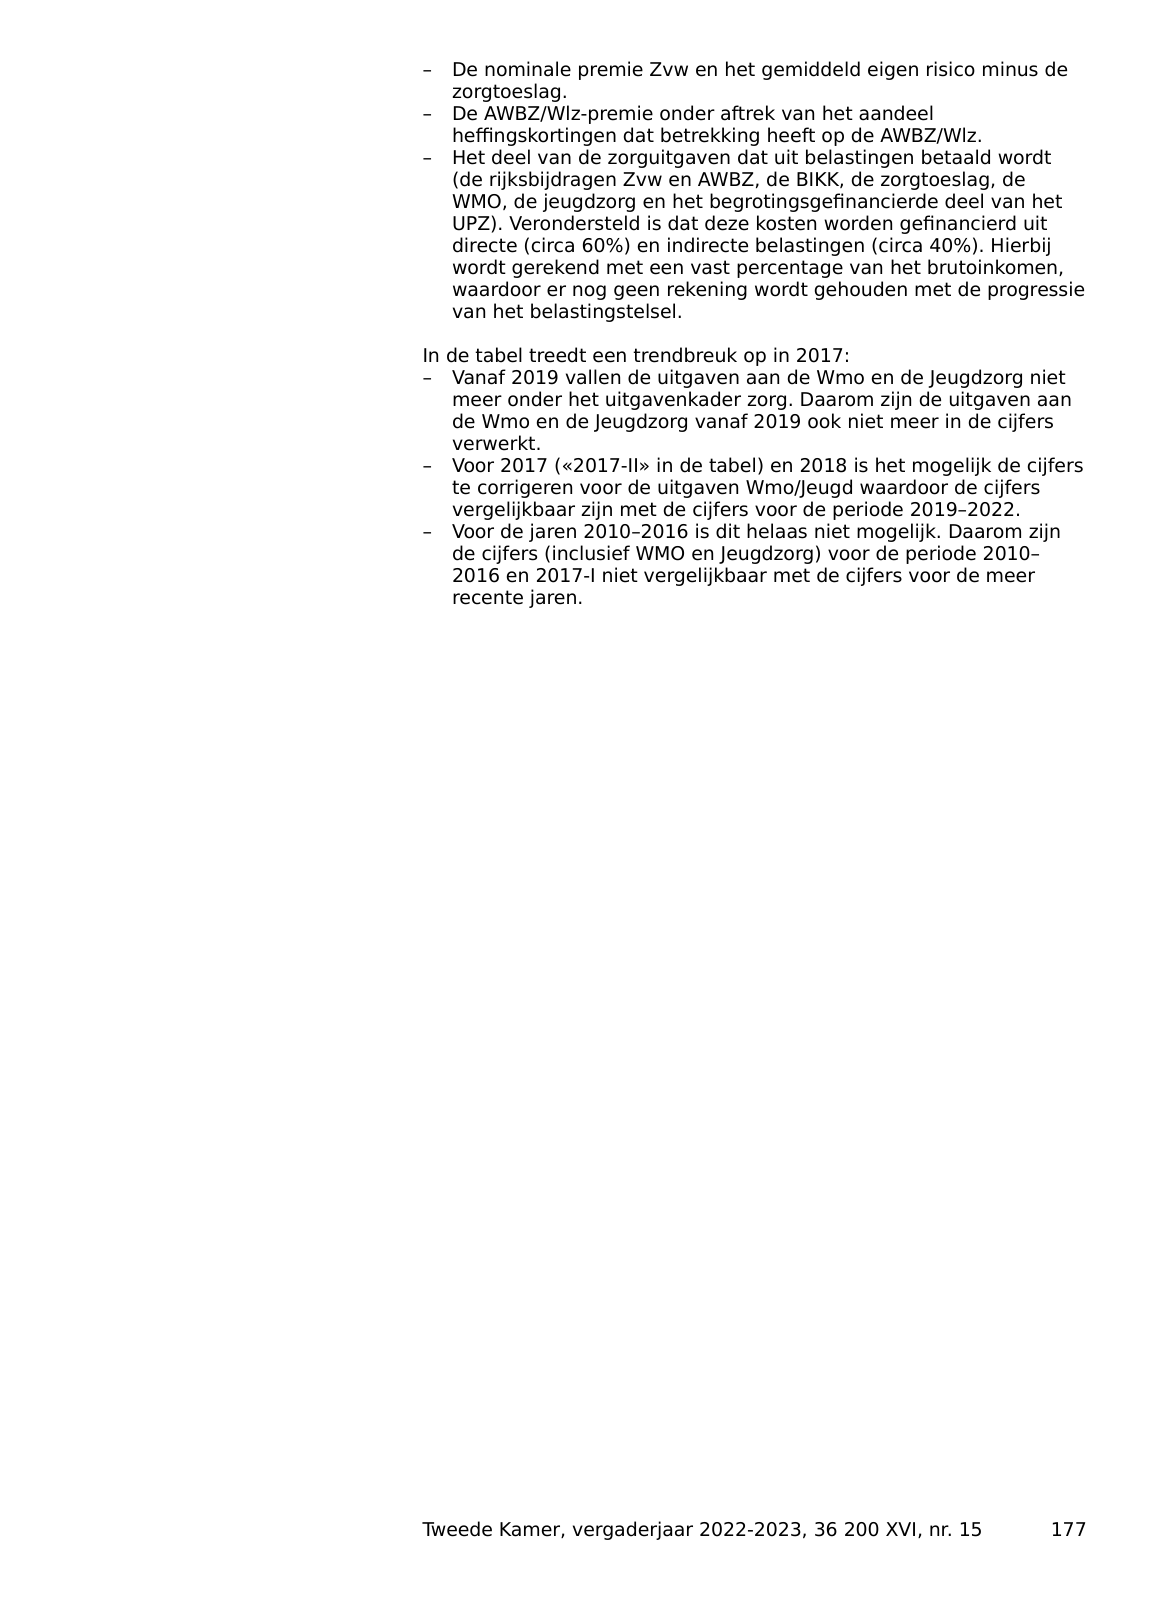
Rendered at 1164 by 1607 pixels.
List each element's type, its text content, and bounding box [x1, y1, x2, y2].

text – Voor de jaren 2010–2016 is dit helaas niet mogelijk. Daarom zijn de cijfers (inclusief WMO en Jeugdzorg) voor de periode 2010–2016 en 2017-I niet vergelijkbaar met de cijfers voor de meer recente jaren. [422, 521, 1087, 609]
text In de tabel treedt een trendbreuk op in 2017: [422, 345, 1087, 367]
text – Voor 2017 («2017-II» in de tabel) en 2018 is het mogelijk de cijfers te corrigeren voor de uitgaven Wmo/Jeugd waardoor de cijfers vergelijkbaar zijn met de cijfers voor de periode 2019–2022. [422, 455, 1087, 521]
text – Het deel van de zorguitgaven dat uit belastingen betaald wordt (de rijksbijdragen Zvw en AWBZ, de BIKK, de zorgtoeslag, de WMO, de jeugdzorg en het begrotingsgefinancierde deel van het UPZ). Verondersteld is dat deze kosten worden gefinancierd uit directe (circa 60%) en indirecte belastingen (circa 40%). Hierbij wordt gerekend met een vast percentage van het brutoinkomen, waardoor er nog geen rekening wordt gehouden met de progressie van het belastingstelsel. [422, 147, 1087, 323]
text – De nominale premie Zvw en het gemiddeld eigen risico minus de zorgtoeslag. [422, 59, 1087, 103]
text – De AWBZ/Wlz-premie onder aftrek van het aandeel heffingskortingen dat betrekking heeft op de AWBZ/Wlz. [422, 103, 1087, 147]
text – Vanaf 2019 vallen de uitgaven aan de Wmo en de Jeugdzorg niet meer onder het uitgavenkader zorg. Daarom zijn de uitgaven aan de Wmo en de Jeugdzorg vanaf 2019 ook niet meer in de cijfers verwerkt. [422, 367, 1087, 455]
